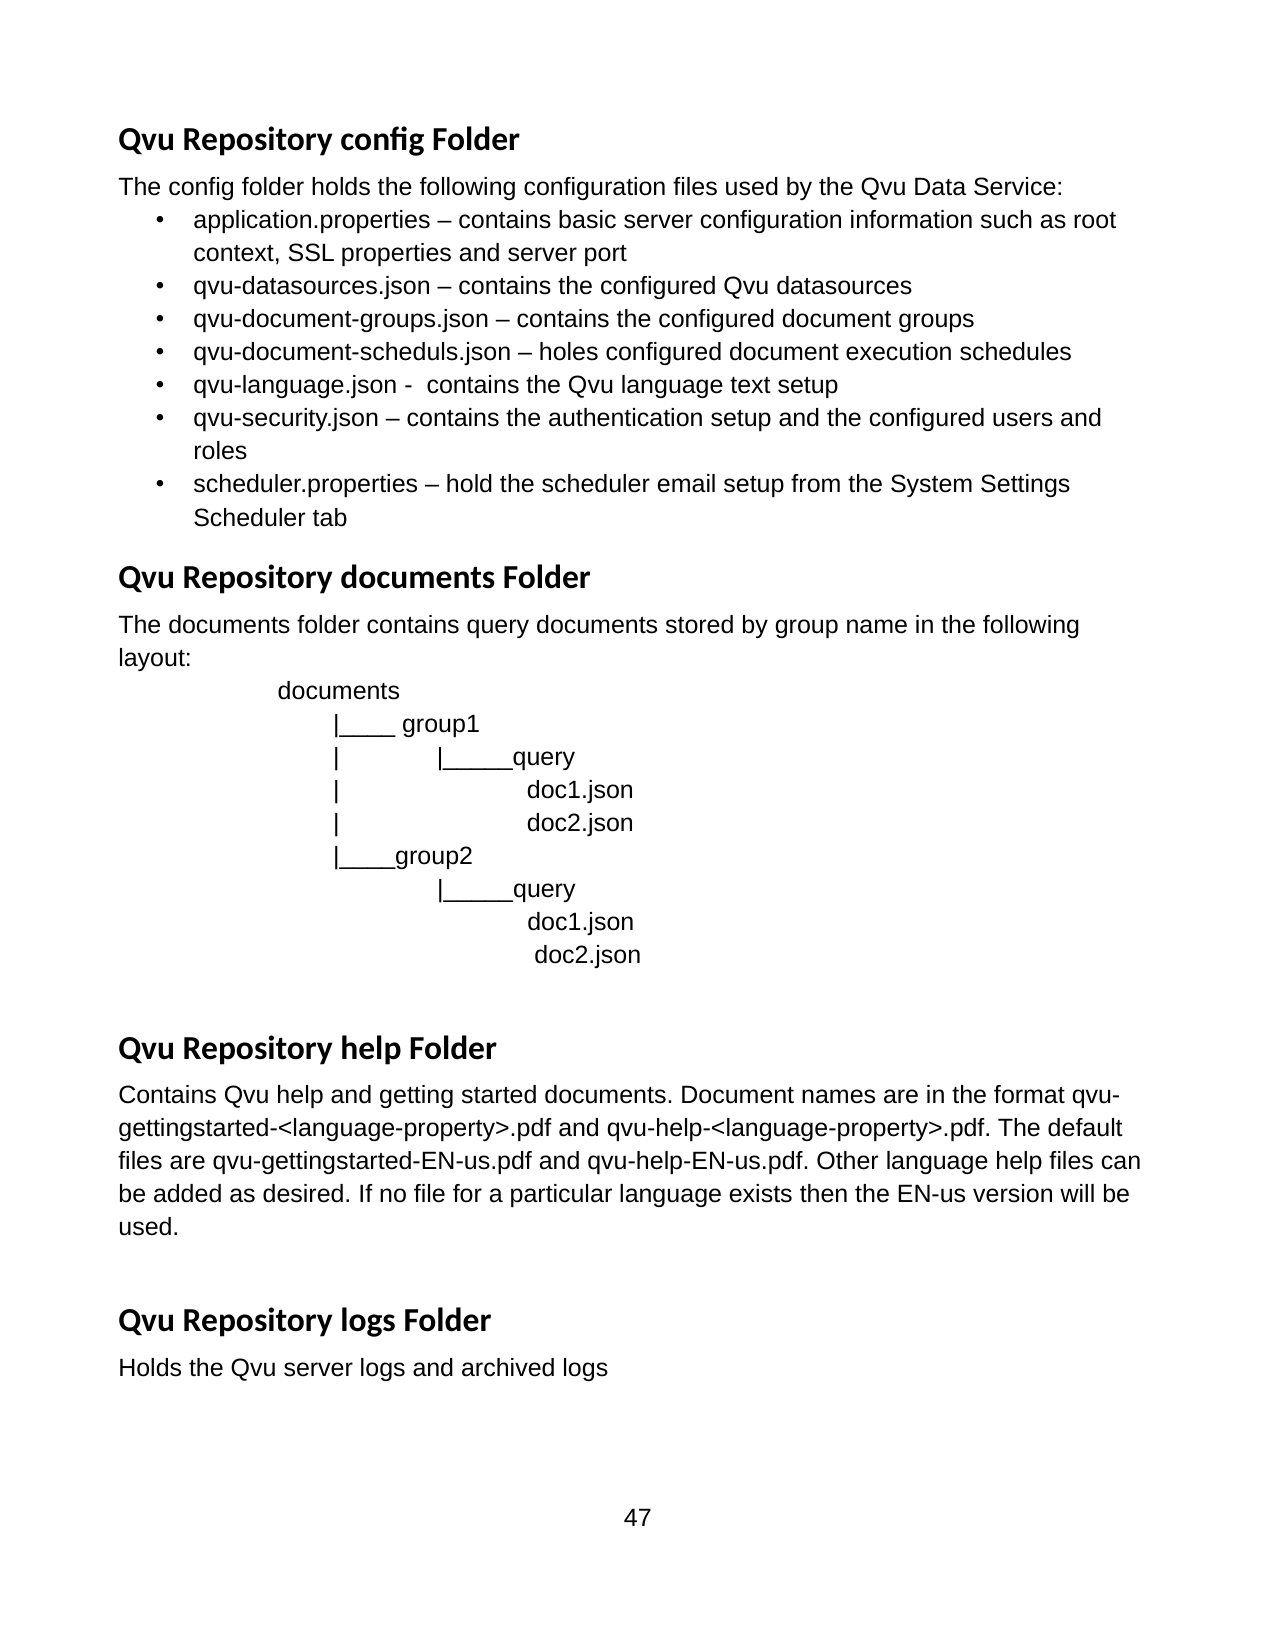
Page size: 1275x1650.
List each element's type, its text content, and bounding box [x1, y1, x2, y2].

text doc2.json [118, 940, 1157, 969]
list qvu-language.json - contains the Qvu language text setup [156, 370, 1157, 399]
text documents [118, 676, 1157, 704]
list application.properties – contains basic server configuration information such as root context, SSL properties and server port [156, 204, 1157, 266]
subtitle Qvu Repository help Folder [118, 1027, 1157, 1068]
list qvu-security.json – contains the authentication setup and the configured users and roles [156, 403, 1157, 465]
text |____group2 [118, 841, 1157, 870]
text |____ group1 [118, 709, 1157, 738]
text doc1.json [118, 907, 1157, 936]
text | |_____query [118, 742, 1157, 771]
text Contains Qvu help and getting started documents. Document names are in the format qvu-gettingstarted-<language-property>.pdf and qvu-help-<language-property>.pdf. The default files are qvu-gettingstarted-EN-us.pdf and qvu-help-EN-us.pdf. Other language help files can be added as desired. If no file for a particular language exists then the EN-us version will be used. [118, 1080, 1157, 1241]
text |_____query [118, 874, 1157, 903]
subtitle Qvu Repository documents Folder [118, 556, 1157, 597]
list scheduler.properties – hold the scheduler email setup from the System Settings Scheduler tab [156, 469, 1157, 531]
text | doc1.json [118, 775, 1157, 804]
subtitle Qvu Repository config Folder [118, 118, 1157, 159]
text The config folder holds the following configuration files used by the Qvu Data Service: [118, 172, 1157, 200]
text The documents folder contains query documents stored by group name in the following layout: [118, 610, 1157, 672]
text Holds the Qvu server logs and archived logs [118, 1353, 1157, 1381]
list qvu-document-scheduls.json – holes configured document execution schedules [156, 337, 1157, 366]
subtitle Qvu Repository logs Folder [118, 1299, 1157, 1340]
text | doc2.json [118, 808, 1157, 837]
list qvu-document-groups.json – contains the configured document groups [156, 304, 1157, 333]
list qvu-datasources.json – contains the configured Qvu datasources [156, 271, 1157, 299]
